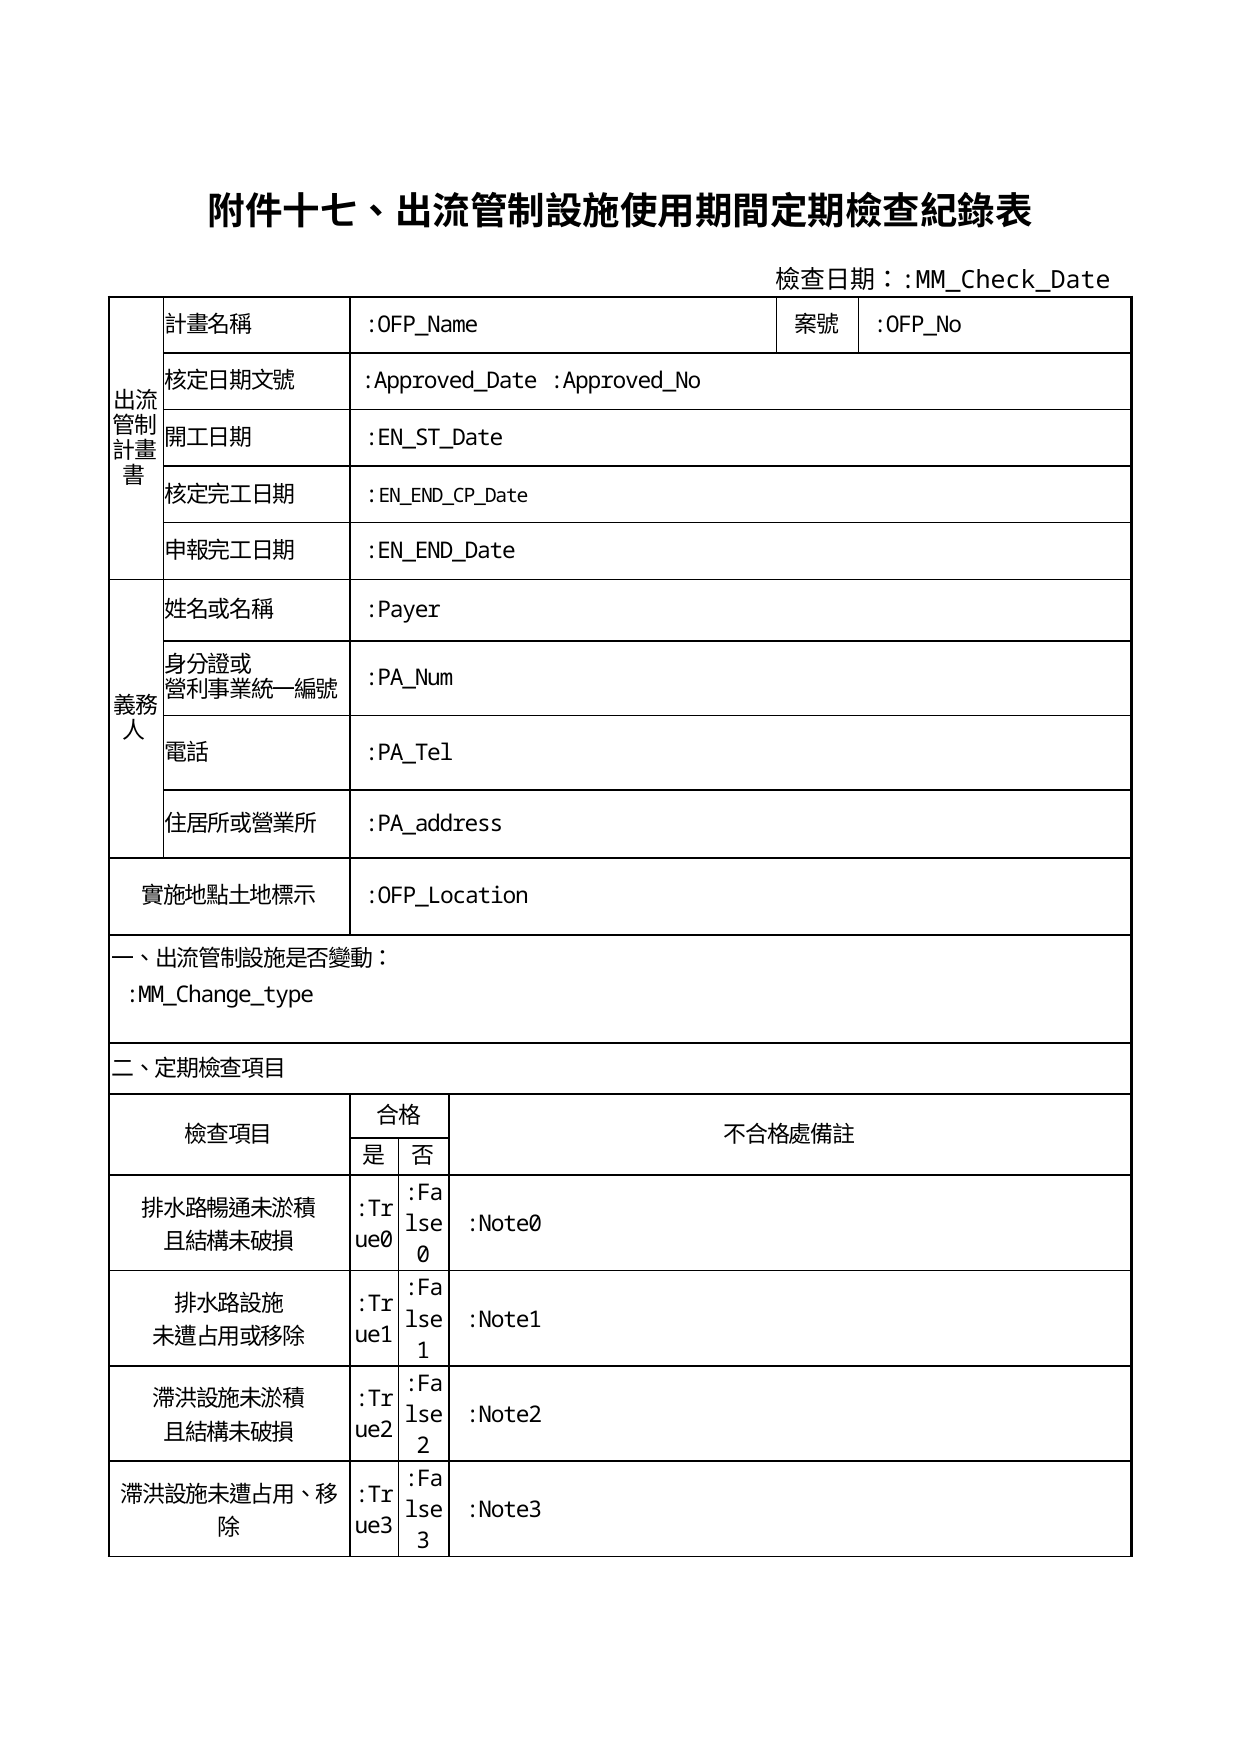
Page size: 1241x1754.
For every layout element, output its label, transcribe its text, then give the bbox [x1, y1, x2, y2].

table_cell :Note0 [450, 1176, 1130, 1270]
table_cell 是 [351, 1139, 398, 1174]
table_cell :Note2 [450, 1367, 1130, 1460]
table_cell 電話 [164, 716, 349, 789]
table_cell :True0 [351, 1176, 398, 1270]
table_cell :EN_END_Date [351, 523, 1130, 578]
table_cell 合格 [351, 1095, 448, 1137]
table_cell :False2 [399, 1367, 448, 1460]
table_cell 申報完工日期 [164, 523, 349, 578]
table_header :OFP_Name [351, 298, 776, 352]
table_cell :PA_address [351, 791, 1130, 857]
table_cell 開工日期 [164, 410, 349, 465]
table_cell 檢查項目 [110, 1095, 349, 1174]
table_cell 否 [399, 1139, 448, 1174]
table_header :OFP_No [859, 298, 1130, 352]
table_header 案號 [777, 298, 858, 352]
table_cell :Payer [351, 580, 1130, 640]
table_cell :False0 [399, 1176, 448, 1270]
table_cell 核定完工日期 [164, 467, 349, 522]
table_cell 身分證或 營利事業統一編號 [164, 642, 349, 714]
table_cell :True2 [351, 1367, 398, 1460]
table_cell :False1 [399, 1271, 448, 1365]
table_cell 排水路暢通未淤積 且結構未破損 [110, 1176, 349, 1270]
table_header 出流管制計畫書 [110, 298, 163, 578]
table_cell 核定日期文號 [164, 354, 349, 409]
text 附件十七、出流管制設施使用期間定期檢查紀錄表 [130, 177, 1110, 239]
table_cell :OFP_Location [351, 859, 1130, 934]
table_cell :PA_Num [351, 642, 1130, 714]
table_cell 義務人 [110, 580, 163, 857]
table_cell :True1 [351, 1271, 398, 1365]
table_cell 實施地點土地標示 [110, 859, 349, 934]
table_cell :PA_Tel [351, 716, 1130, 789]
table_cell 二、定期檢查項目 [110, 1044, 1130, 1093]
table_cell 排水路設施 未遭占用或移除 [110, 1271, 349, 1365]
table_cell 姓名或名稱 [164, 580, 349, 640]
table_cell :EN_ST_Date [351, 410, 1130, 465]
table_cell :EN_END_CP_Date [351, 467, 1130, 522]
table_cell 滯洪設施未遭占用、移除 [110, 1462, 349, 1556]
table_cell 不合格處備註 [450, 1095, 1130, 1174]
table_cell :Approved_Date :Approved_No [351, 354, 1130, 409]
table_header 計畫名稱 [164, 298, 349, 352]
table_cell :False3 [399, 1462, 448, 1556]
table_cell :Note3 [450, 1462, 1130, 1556]
table_cell :Note1 [450, 1271, 1130, 1365]
table_cell 滯洪設施未淤積 且結構未破損 [110, 1367, 349, 1460]
text 檢查日期：:MM_Check_Date [130, 259, 1110, 296]
table_cell 一、出流管制設施是否變動： :MM_Change_type [110, 936, 1130, 1042]
table_cell :True3 [351, 1462, 398, 1556]
table_cell 住居所或營業所 [164, 791, 349, 857]
